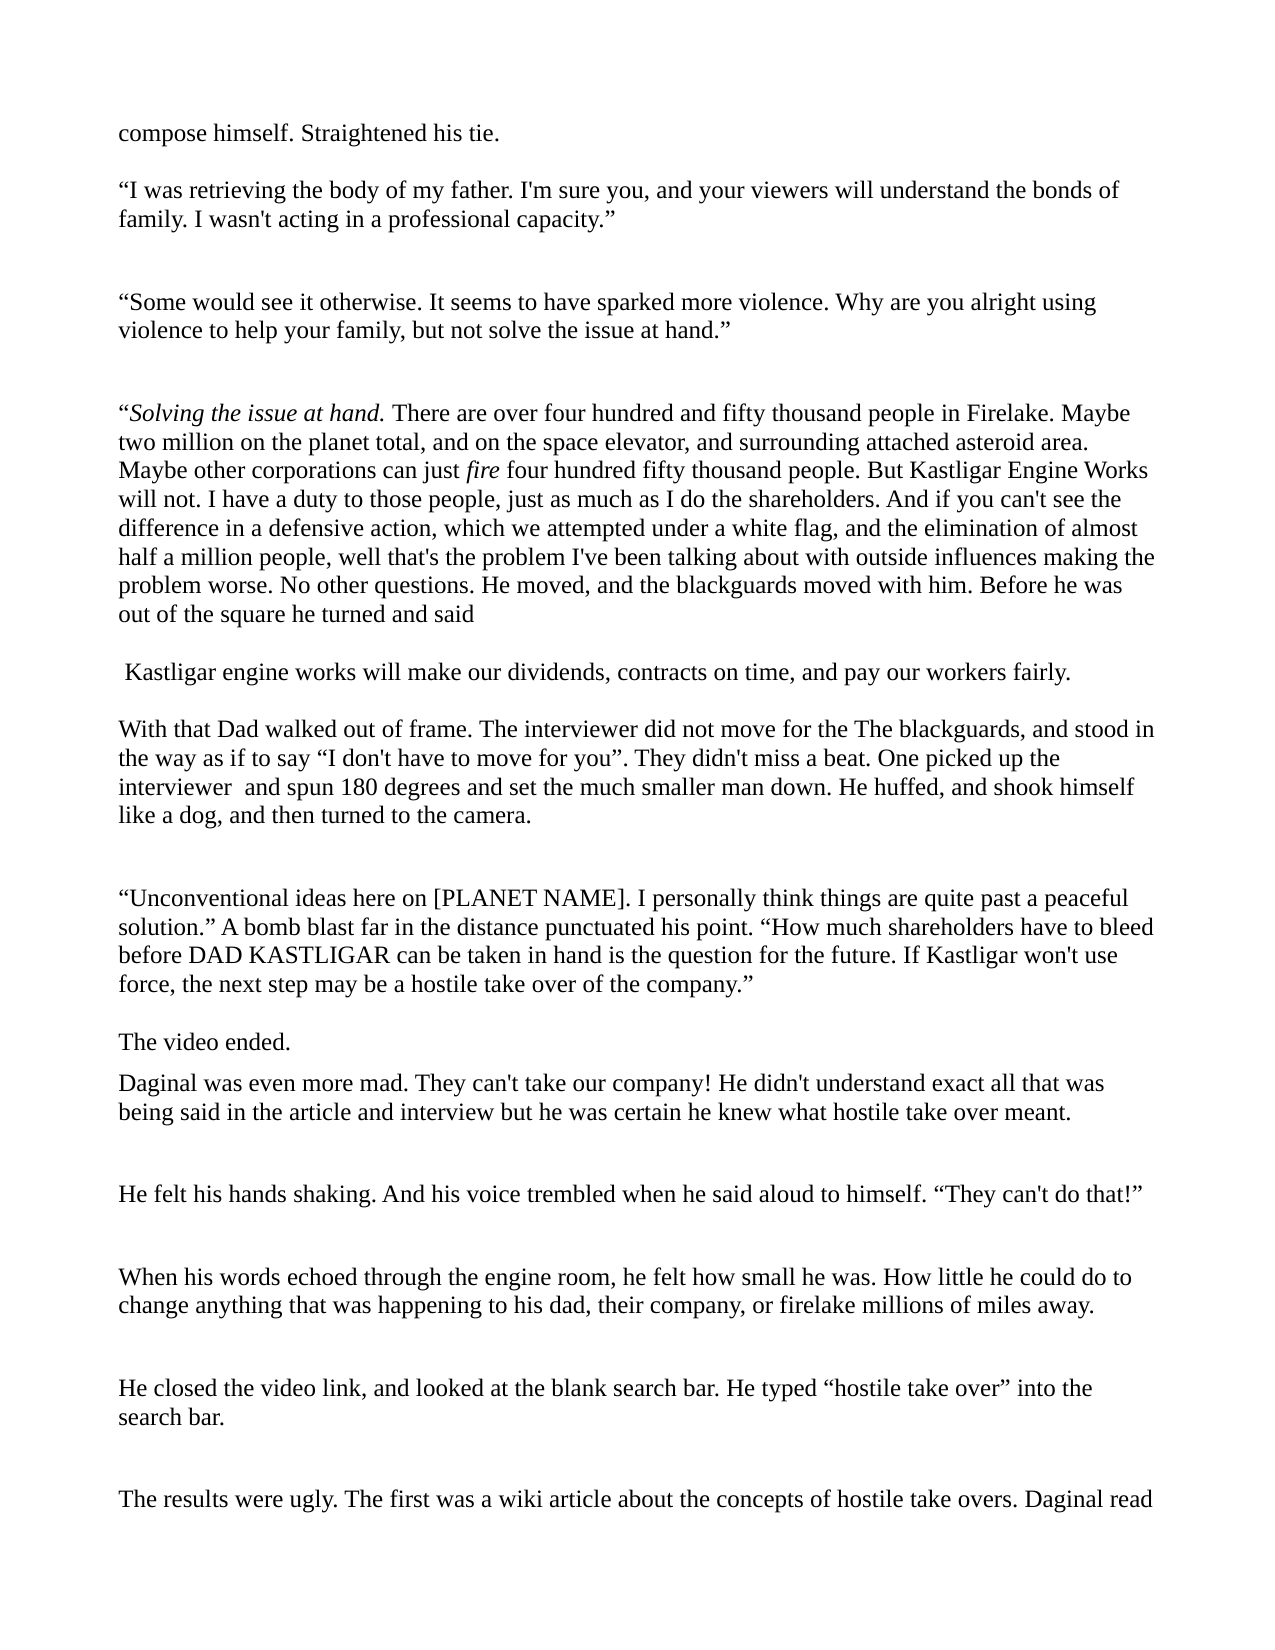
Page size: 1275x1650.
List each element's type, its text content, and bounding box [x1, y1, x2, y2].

text Daginal was even more mad. They can't take our company! He didn't understand exact all that was being said in the article and interview but he was certain he knew what hostile take over meant. [118, 1068, 1157, 1126]
text “Some would see it otherwise. It seems to have sparked more violence. Why are you alright using violence to help your family, but not solve the issue at hand.” [118, 287, 1157, 344]
text “Unconventional ideas here on [PLANET NAME]. I personally think things are quite past a peaceful solution.” A bomb blast far in the distance punctuated his point. “How much shareholders have to bleed before DAD KASTLIGAR can be taken in hand is the question for the future. If Kastligar won't use force, the next step may be a hostile take over of the company.” The video ended. [118, 883, 1157, 1056]
text The results were ugly. The first was a wiki article about the concepts of hostile take overs. Daginal read [118, 1484, 1157, 1513]
text compose himself. Straightened his tie. “I was retrieving the body of my father. I'm sure you, and your viewers will understand the bonds of family. I wasn't acting in a professional capacity.” [118, 118, 1157, 233]
text He closed the video link, and looked at the blank search bar. He typed “hostile take over” into the search bar. [118, 1373, 1157, 1431]
text He felt his hands shaking. And his voice trembled when he said aloud to himself. “They can't do that!” [118, 1179, 1157, 1208]
text “Solving the issue at hand. There are over four hundred and fifty thousand people in Firelake. Maybe two million on the planet total, and on the space elevator, and surrounding attached asteroid area. Maybe other corporations can just fire four hundred fifty thousand people. But Kastligar Engine Works will not. I have a duty to those people, just as much as I do the shareholders. And if you can't see the difference in a defensive action, which we attempted under a white flag, and the elimination of almost half a million people, well that's the problem I've been talking about with outside influences making the problem worse. No other questions. He moved, and the blackguards moved with him. Before he was out of the square he turned and said Kastligar engine works will make our dividends, contracts on time, and pay our workers fairly. With that Dad walked out of frame. The interviewer did not move for the The blackguards, and stood in the way as if to say “I don't have to move for you”. They didn't miss a beat. One picked up the interviewer and spun 180 degrees and set the much smaller man down. He huffed, and shook himself like a dog, and then turned to the camera. [118, 398, 1157, 829]
text When his words echoed through the engine room, he felt how small he was. How little he could do to change anything that was happening to his dad, their company, or firelake millions of miles away. [118, 1262, 1157, 1319]
